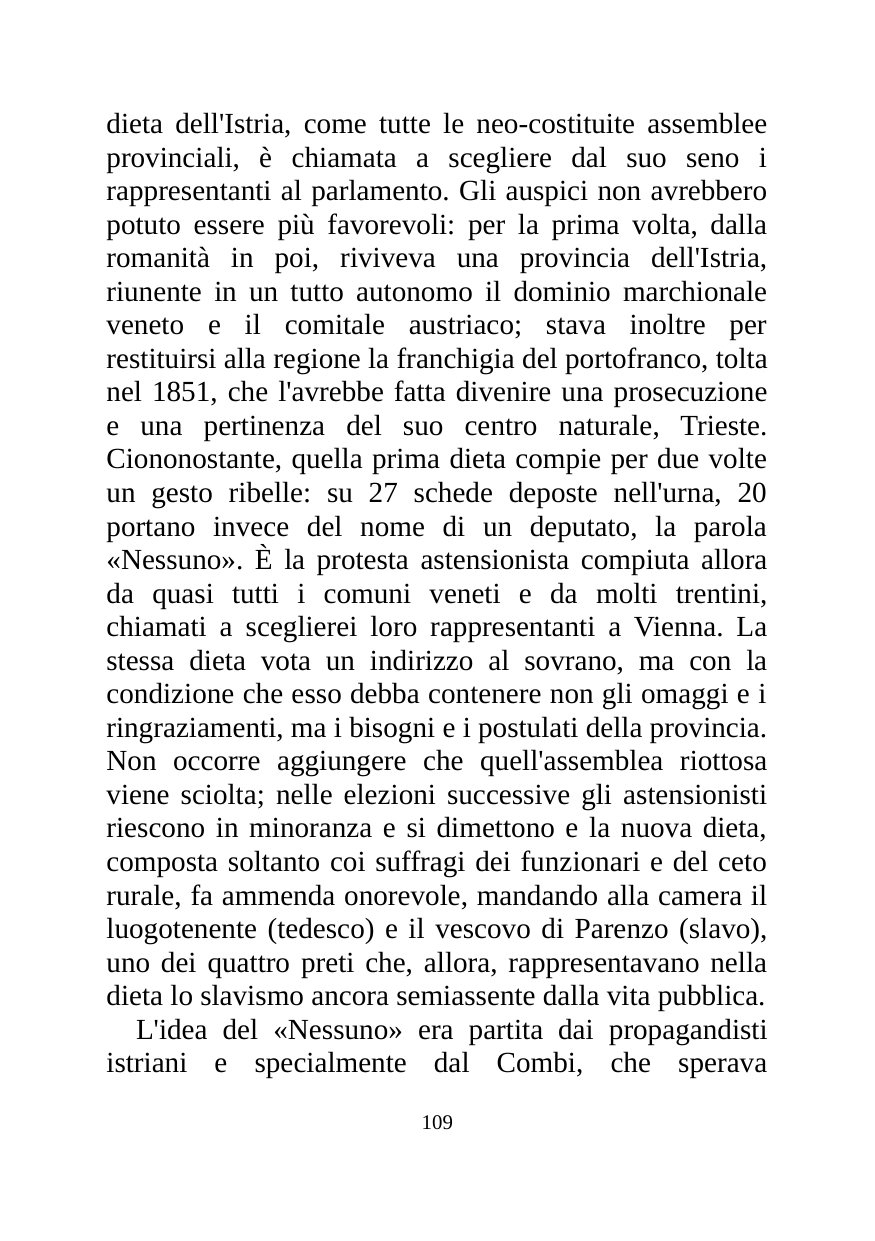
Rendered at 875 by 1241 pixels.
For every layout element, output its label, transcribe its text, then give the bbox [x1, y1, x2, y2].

text L'idea del «Nessuno» era partita dai propagandisti istriani e specialmente dal Combi, che sperava [106, 1012, 768, 1079]
text dieta dell'Istria, come tutte le neo-costituite assemblee provinciali, è chiamata a scegliere dal suo seno i rappresentanti al parlamento. Gli auspici non avrebbero potuto essere più favorevoli: per la prima volta, dalla romanità in poi, riviveva una provincia dell'Istria, riunente in un tutto autonomo il dominio marchionale veneto e il comitale austriaco; stava inoltre per restituirsi alla regione la franchigia del portofranco, tolta nel 1851, che l'avrebbe fatta divenire una prosecuzione e una pertinenza del suo centro naturale, Trieste. Ciononostante, quella prima dieta compie per due volte un gesto ribelle: su 27 schede deposte nell'urna, 20 portano invece del nome di un deputato, la parola «Nessuno». È la protesta astensionista compiuta allora da quasi tutti i comuni veneti e da molti trentini, chiamati a sceglierei loro rappresentanti a Vienna. La stessa dieta vota un indirizzo al sovrano, ma con la condizione che esso debba contenere non gli omaggi e i ringraziamenti, ma i bisogni e i postulati della provincia. Non occorre aggiungere che quell'assemblea riottosa viene sciolta; nelle elezioni successive gli astensionisti riescono in minoranza e si dimettono e la nuova dieta, composta soltanto coi suffragi dei funzionari e del ceto rurale, fa ammenda onorevole, mandando alla camera il luogotenente (tedesco) e il vescovo di Parenzo (slavo), uno dei quattro preti che, allora, rappresentavano nella dieta lo slavismo ancora semiassente dalla vita pubblica. [106, 106, 768, 1012]
